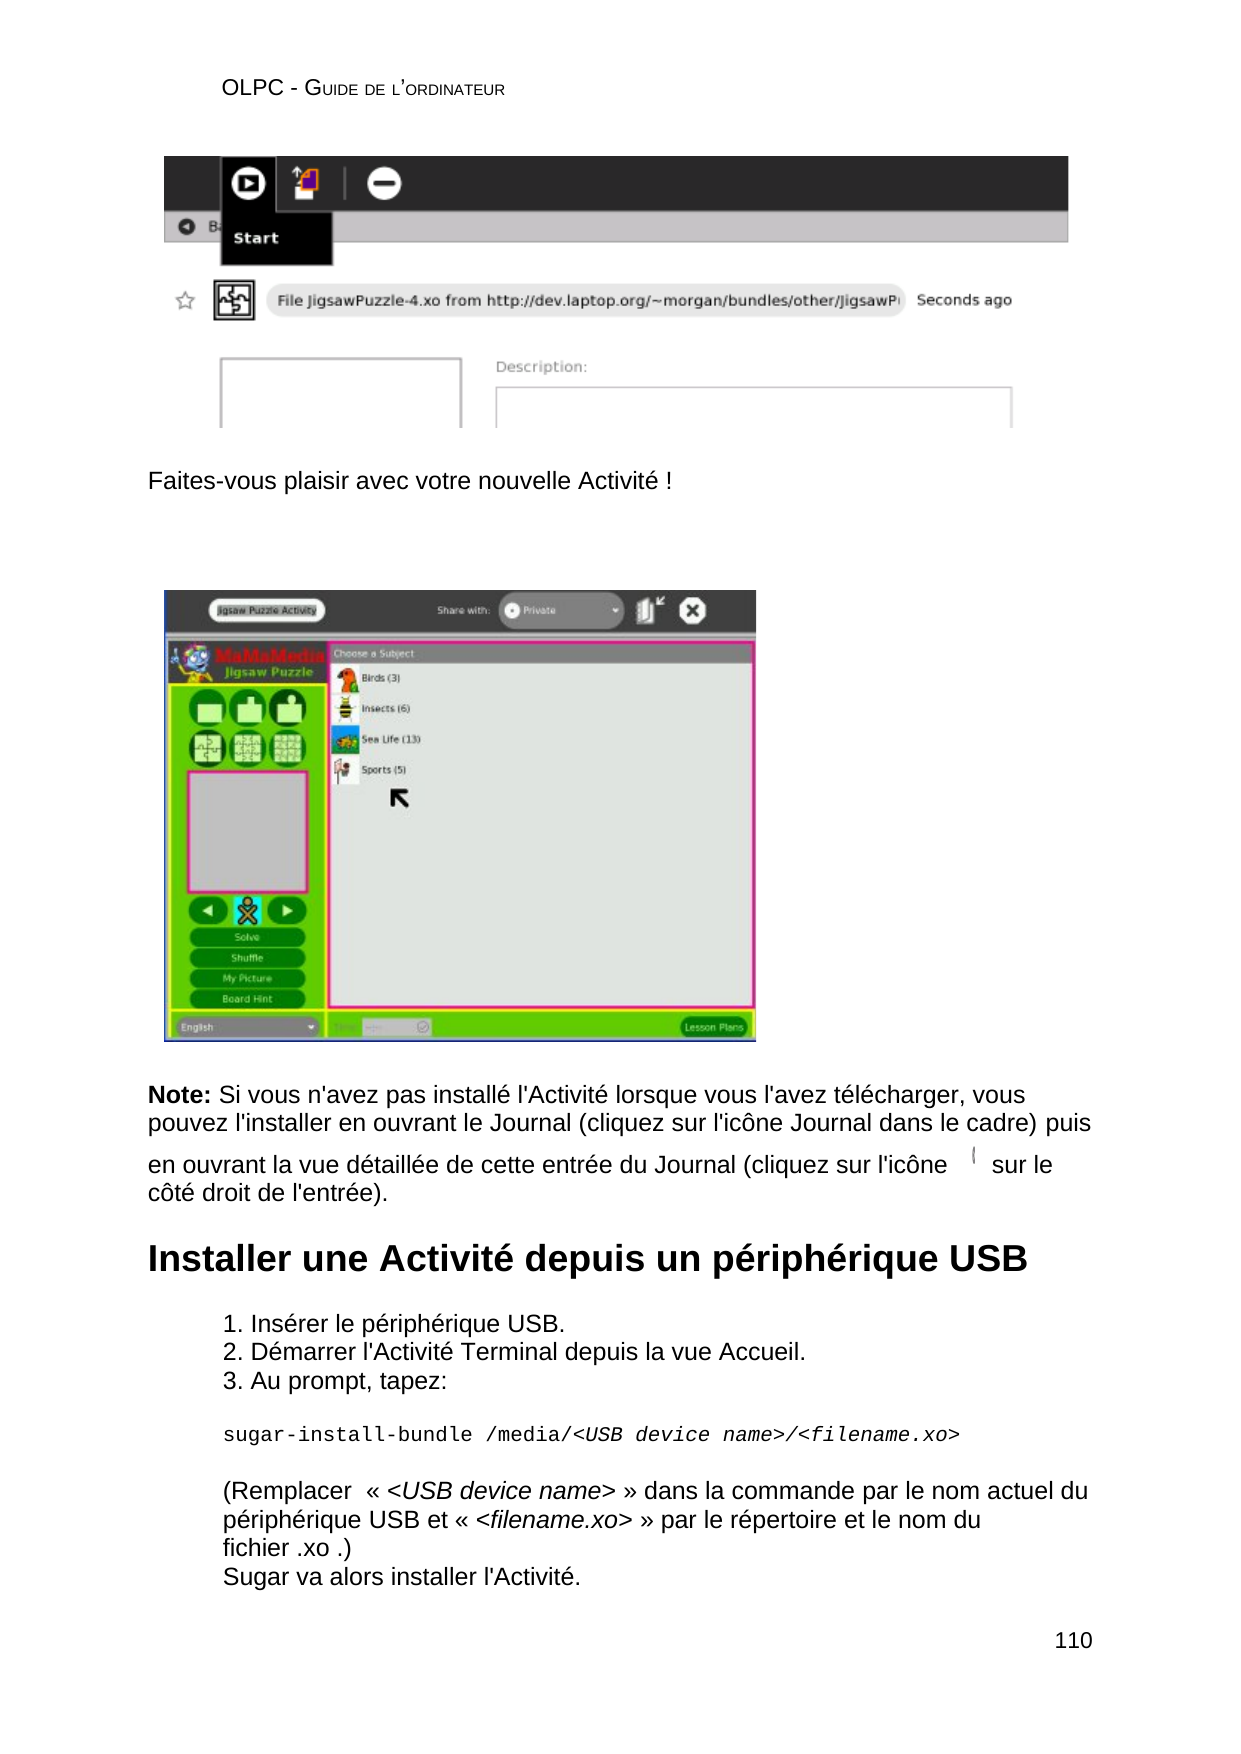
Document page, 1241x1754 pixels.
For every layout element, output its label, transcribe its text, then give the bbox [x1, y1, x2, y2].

picture [164, 590, 757, 1042]
text Note: Si vous n'avez pas installé l'Activité lorsque vous l'avez télécharger, vous pouvez l'installer en ouvrant le Journal (cliquez sur l'icône Journal dans le cadre) puis en ouvrant la vue détaillée de cette entrée du Journal (cliquez sur l'icône sur le côté droit de l'entrée). [148, 1079, 1092, 1207]
text Installer une Activité depuis un périphérique USB [148, 1236, 1092, 1279]
text (Remplacer « <USB device name> » dans la commande par le nom actuel du périphérique USB et « <filename.xo> » par le répertoire et le nom du fichier .xo .) Sugar va alors installer l'Activité. [223, 1476, 1092, 1591]
text Faites-vous plaisir avec votre nouvelle Activité ! [148, 466, 1092, 494]
text 1. Insérer le périphérique USB. [223, 1308, 1092, 1337]
text 3. Au prompt, tapez: [223, 1366, 1092, 1395]
text sugar-install-bundle /media/<USB device name>/<filename.xo> [223, 1423, 1092, 1447]
text 2. Démarrer l'Activité Terminal depuis la vue Accueil. [223, 1337, 1092, 1366]
picture [164, 156, 1069, 428]
